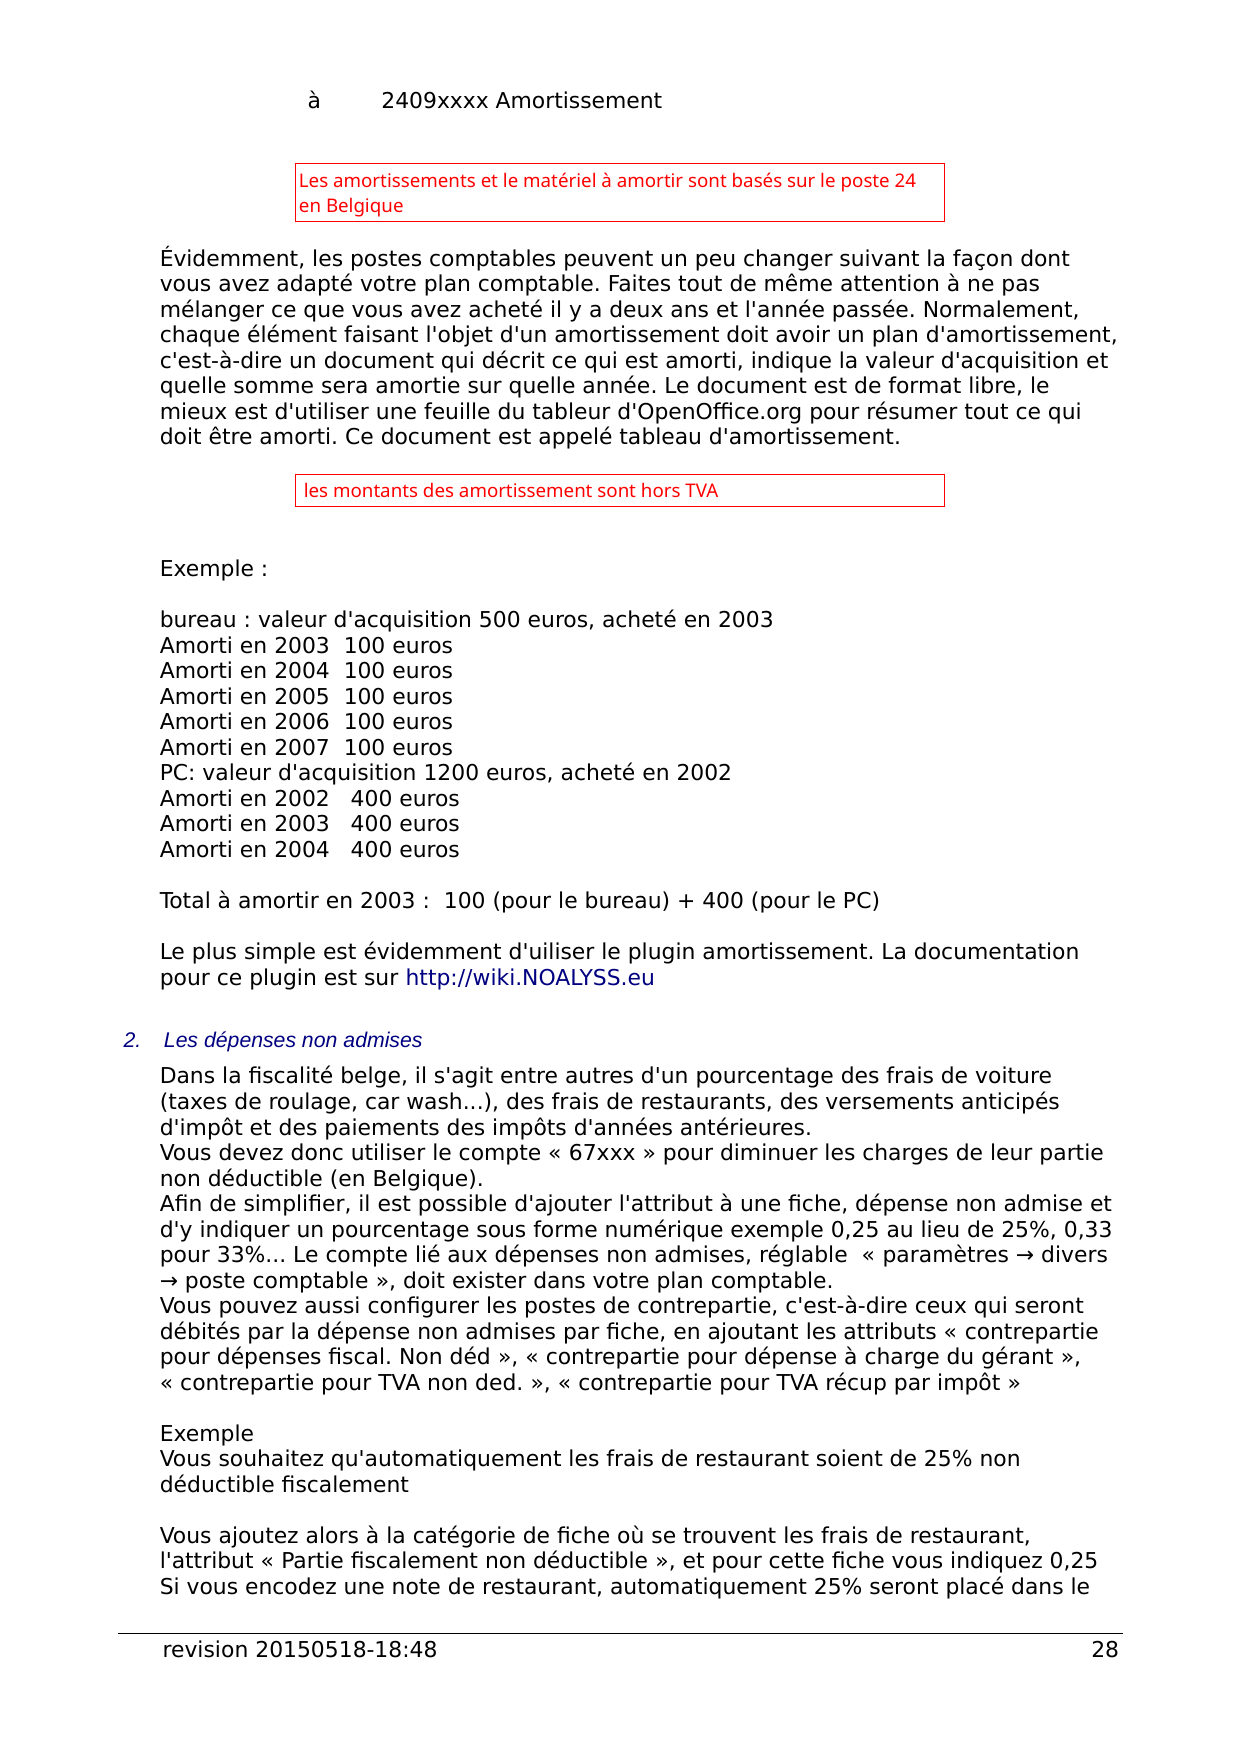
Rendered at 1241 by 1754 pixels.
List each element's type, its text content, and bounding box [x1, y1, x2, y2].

text Évidemment, les postes comptables peuvent un peu changer suivant la façon dont vous avez adapté votre plan comptable. Faites tout de même attention à ne pas mélanger ce que vous avez acheté il y a deux ans et l'année passée. Normalement, chaque élément faisant l'objet d'un amortissement doit avoir un plan d'amortissement, c'est-à-dire un document qui décrit ce qui est amorti, indique la valeur d'acquisition et quelle somme sera amortie sur quelle année. Le document est de format libre, le mieux est d'utiliser une feuille du tableur d'OpenOffice.org pour résumer tout ce qui doit être amorti. Ce document est appelé tableau d'amortissement. [159, 246, 1123, 450]
text Amorti en 2007 100 euros [159, 735, 1123, 760]
text PC: valeur d'acquisition 1200 euros, acheté en 2002 [159, 760, 1123, 786]
text Exemple [159, 1421, 1123, 1446]
text Vous souhaitez qu'automatiquement les frais de restaurant soient de 25% non déductible fiscalement [159, 1446, 1123, 1497]
text Amorti en 2002 400 euros [159, 786, 1123, 811]
text Amorti en 2004 400 euros [159, 837, 1123, 862]
text Le plus simple est évidemment d'uiliser le plugin amortissement. La documentation pour ce plugin est sur http://wiki.NOALYSS.eu [159, 939, 1123, 990]
text Si vous encodez une note de restaurant, automatiquement 25% seront placé dans le [159, 1574, 1123, 1599]
text Amorti en 2003 400 euros [159, 811, 1123, 837]
text Amorti en 2006 100 euros [159, 709, 1123, 735]
text Vous ajoutez alors à la catégorie de fiche où se trouvent les frais de restaurant, l'attribut « Partie fiscalement non déductible », et pour cette fiche vous indiquez 0,25 [159, 1523, 1123, 1574]
text Vous pouvez aussi configurer les postes de contrepartie, c'est-à-dire ceux qui seront débités par la dépense non admises par fiche, en ajoutant les attributs « contrepartie pour dépenses fiscal. Non déd », « contrepartie pour dépense à charge du gérant », « contrepartie pour TVA non ded. », « contrepartie pour TVA récup par impôt » [159, 1293, 1123, 1395]
text Vous devez donc utiliser le compte « 67xxx » pour diminuer les charges de leur partie non déductible (en Belgique). [159, 1140, 1123, 1191]
text bureau : valeur d'acquisition 500 euros, acheté en 2003 [159, 607, 1123, 633]
text Dans la fiscalité belge, il s'agit entre autres d'un pourcentage des frais de voiture (taxes de roulage, car wash...), des frais de restaurants, des versements anticipés d'impôt et des paiements des impôts d'années antérieures. [159, 1064, 1123, 1140]
text à 2409xxxx Amortissement [159, 88, 1123, 114]
text Amorti en 2003 100 euros [159, 633, 1123, 658]
text Exemple : [159, 556, 1123, 582]
text les montants des amortissement sont hors TVA [296, 475, 944, 506]
text Amorti en 2004 100 euros [159, 658, 1123, 684]
text Afin de simplifier, il est possible d'ajouter l'attribut à une fiche, dépense non admise et d'y indiquer un pourcentage sous forme numérique exemple 0,25 au lieu de 25%, 0,33 pour 33%... Le compte lié aux dépenses non admises, réglable « paramètres → divers → poste comptable », doit exister dans votre plan comptable. [159, 1191, 1123, 1293]
text Total à amortir en 2003 : 100 (pour le bureau) + 400 (pour le PC) [159, 888, 1123, 913]
text Les amortissements et le matériel à amortir sont basés sur le poste 24 en Belgique [296, 164, 944, 221]
text Amorti en 2005 100 euros [159, 684, 1123, 709]
subtitle Les dépenses non admises [117, 1027, 1123, 1052]
